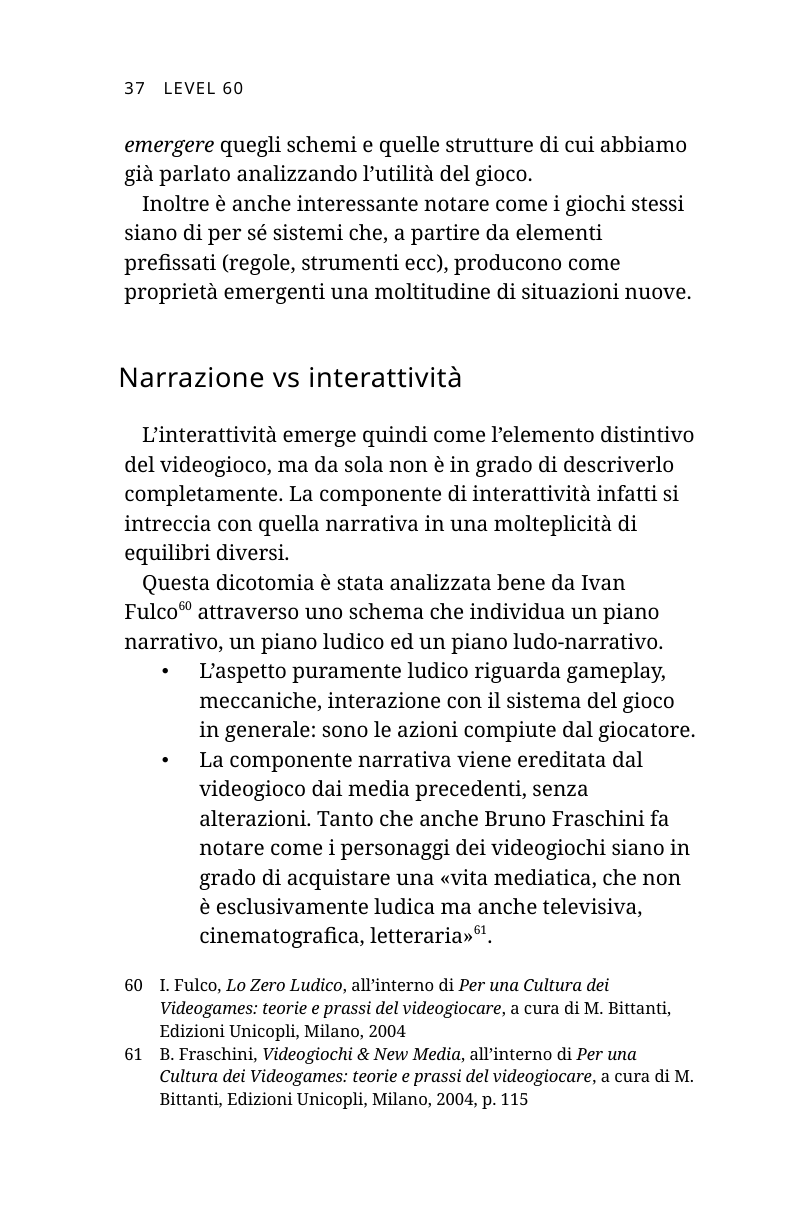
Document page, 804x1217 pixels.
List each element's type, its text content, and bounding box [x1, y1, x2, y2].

subtitle Narrazione vs interattività [118, 359, 697, 396]
list B. Fraschini, Videogiochi & New Media, all’interno di Per una Cultura dei Videogames: teorie e prassi del videogiocare, a cura di M. Bittanti, Edizioni Unicopli, Milano, 2004, p. 115 [124, 1042, 697, 1110]
text Questa dicotomia è stata analizzata bene da Ivan Fulco attraverso uno schema che individua un piano narrativo, un piano ludico ed un piano ludo-narrativo. [124, 567, 697, 655]
text I. Fulco, Lo Zero Ludico, all’interno di Per una Cultura dei Videogames: teorie e prassi del videogiocare, a cura di M. Bittanti, Edizioni Unicopli, Milano, 2004 [124, 974, 697, 1042]
text emergere quegli schemi e quelle strutture di cui abbiamo già parlato analizzando l’utilità del gioco. [124, 129, 697, 188]
list L’aspetto puramente ludico riguarda gameplay, meccaniche, interazione con il sistema del gioco in generale: sono le azioni compiute dal giocatore. [162, 655, 697, 744]
text L’interattività emerge quindi come l’elemento distintivo del videogioco, ma da sola non è in grado di descriverlo completamente. La componente di interattività infatti si intreccia con quella narrativa in una molteplicità di equilibri diversi. [124, 419, 697, 567]
text Inoltre è anche interessante notare come i giochi stessi siano di per sé sistemi che, a partire da elementi prefissati (regole, strumenti ecc), producono come proprietà emergenti una moltitudine di situazioni nuove. [124, 188, 697, 306]
list La componente narrativa viene ereditata dal videogioco dai media precedenti, senza alterazioni. Tanto che anche Bruno Fraschini fa notare come i personaggi dei videogiochi siano in grado di acquistare una «vita mediatica, che non è esclusivamente ludica ma anche televisiva, cinematografica, letteraria». [162, 744, 697, 950]
